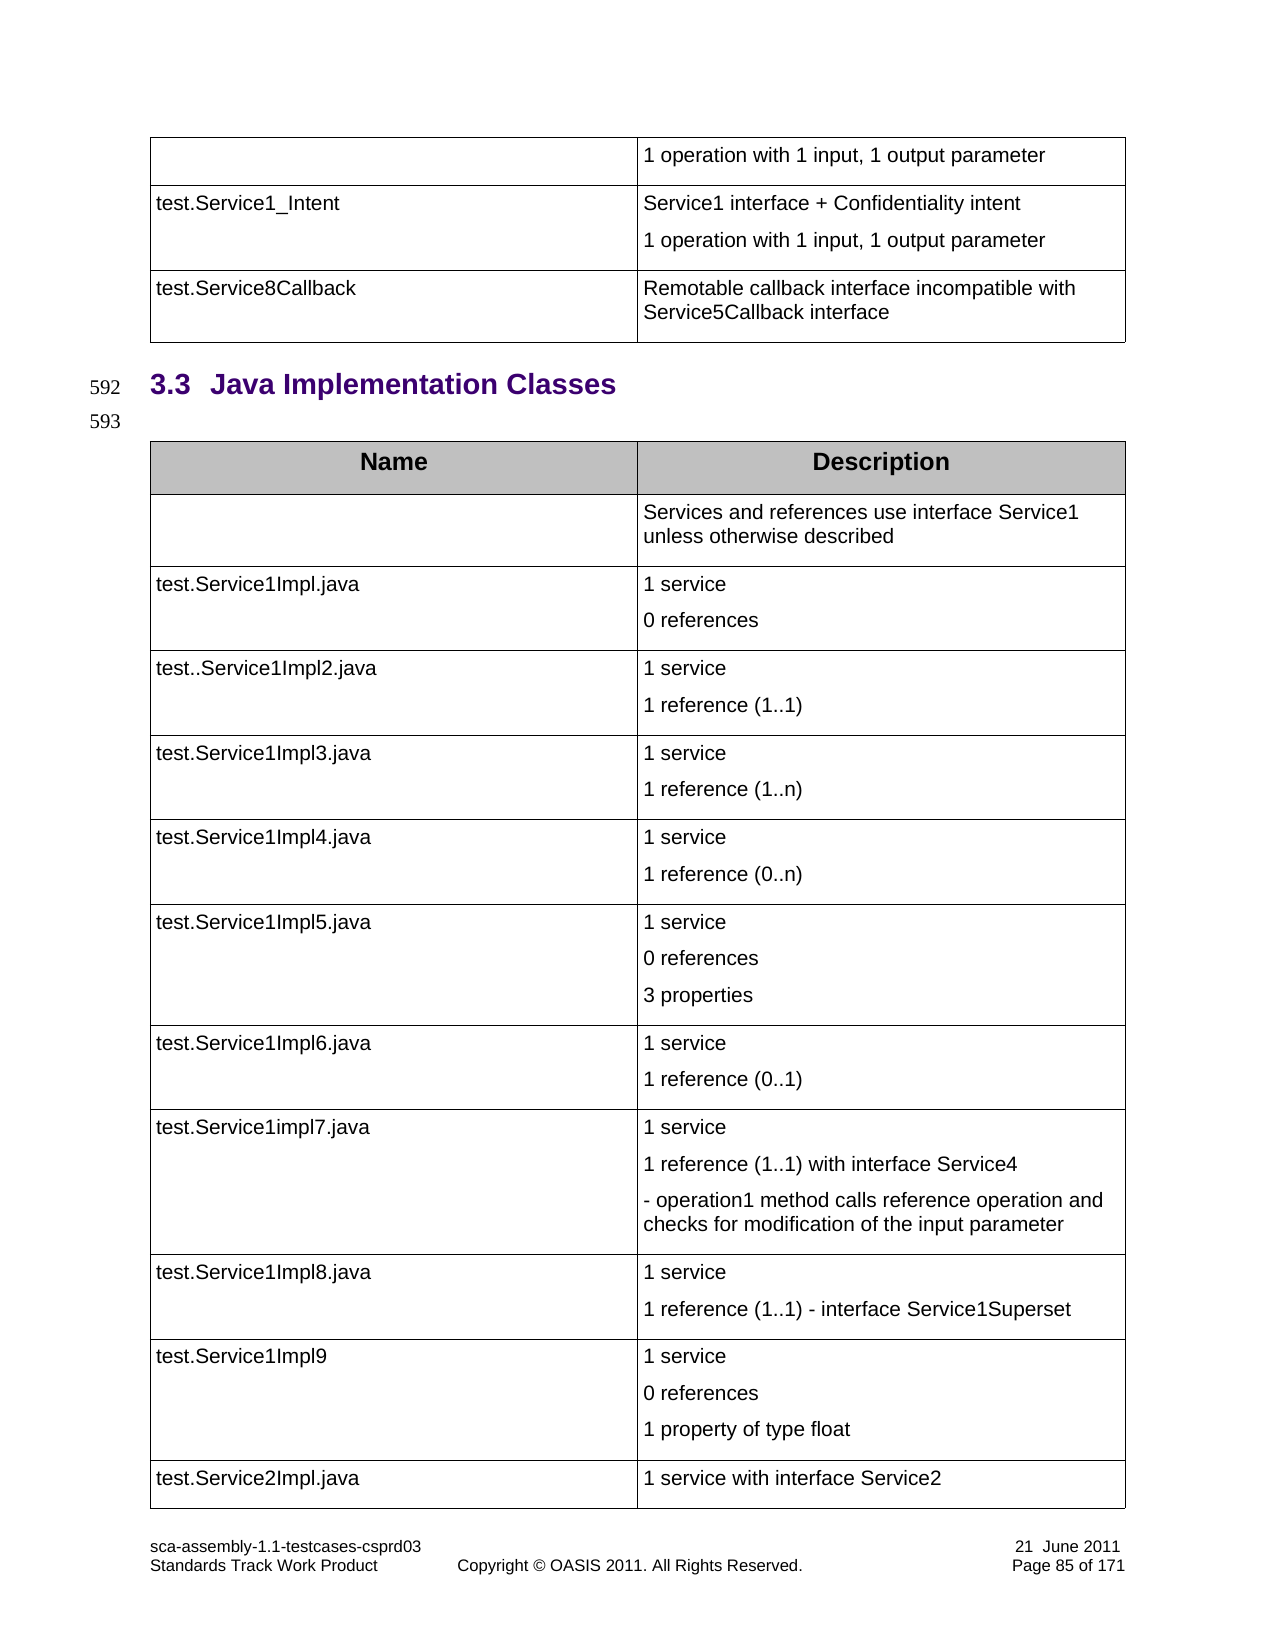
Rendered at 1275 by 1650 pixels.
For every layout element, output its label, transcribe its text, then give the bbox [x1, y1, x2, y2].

table_cell 1 service 0 references 3 properties [638, 905, 1125, 1025]
table_cell 1 service 1 reference (0..n) [638, 820, 1125, 904]
table_cell 1 service 1 reference (1..n) [638, 736, 1125, 819]
subtitle Java Implementation Classes [150, 367, 1125, 400]
table_cell [151, 495, 637, 566]
table_cell test.Service1impl7.java [151, 1110, 637, 1254]
table_cell test..Service1Impl2.java [151, 651, 637, 735]
table_cell 1 service 1 reference (1..1) with interface Service4 - operation1 method calls reference operation and checks for modification of the input parameter [638, 1110, 1125, 1254]
table_cell 1 service 1 reference (1..1) - interface Service1Superset [638, 1255, 1125, 1338]
table_header Description [638, 442, 1125, 494]
table_cell 1 service 1 reference (0..1) [638, 1026, 1125, 1109]
table_cell test.Service8Callback [151, 271, 637, 342]
table_cell Remotable callback interface incompatible with Service5Callback interface [638, 271, 1125, 342]
table_cell 1 operation with 1 input, 1 output parameter [638, 138, 1125, 185]
table_cell test.Service1Impl9 [151, 1340, 637, 1459]
table_cell test.Service1Impl6.java [151, 1026, 637, 1109]
table_cell [151, 138, 637, 185]
table_cell 1 service 0 references [638, 567, 1125, 650]
table_cell test.Service1Impl8.java [151, 1255, 637, 1338]
table_cell 1 service 0 references 1 property of type float [638, 1340, 1125, 1459]
table_cell Service1 interface + Confidentiality intent 1 operation with 1 input, 1 output parameter [638, 186, 1125, 270]
table_cell test.Service2Impl.java [151, 1461, 637, 1507]
table_cell test.Service1Impl5.java [151, 905, 637, 1025]
table_cell test.Service1Impl3.java [151, 736, 637, 819]
table_cell test.Service1Impl.java [151, 567, 637, 650]
table_cell test.Service1_Intent [151, 186, 637, 270]
table_cell 1 service 1 reference (1..1) [638, 651, 1125, 735]
table_header Name [151, 442, 637, 494]
table_cell 1 service with interface Service2 [638, 1461, 1125, 1507]
table_cell Services and references use interface Service1 unless otherwise described [638, 495, 1125, 566]
table_cell test.Service1Impl4.java [151, 820, 637, 904]
